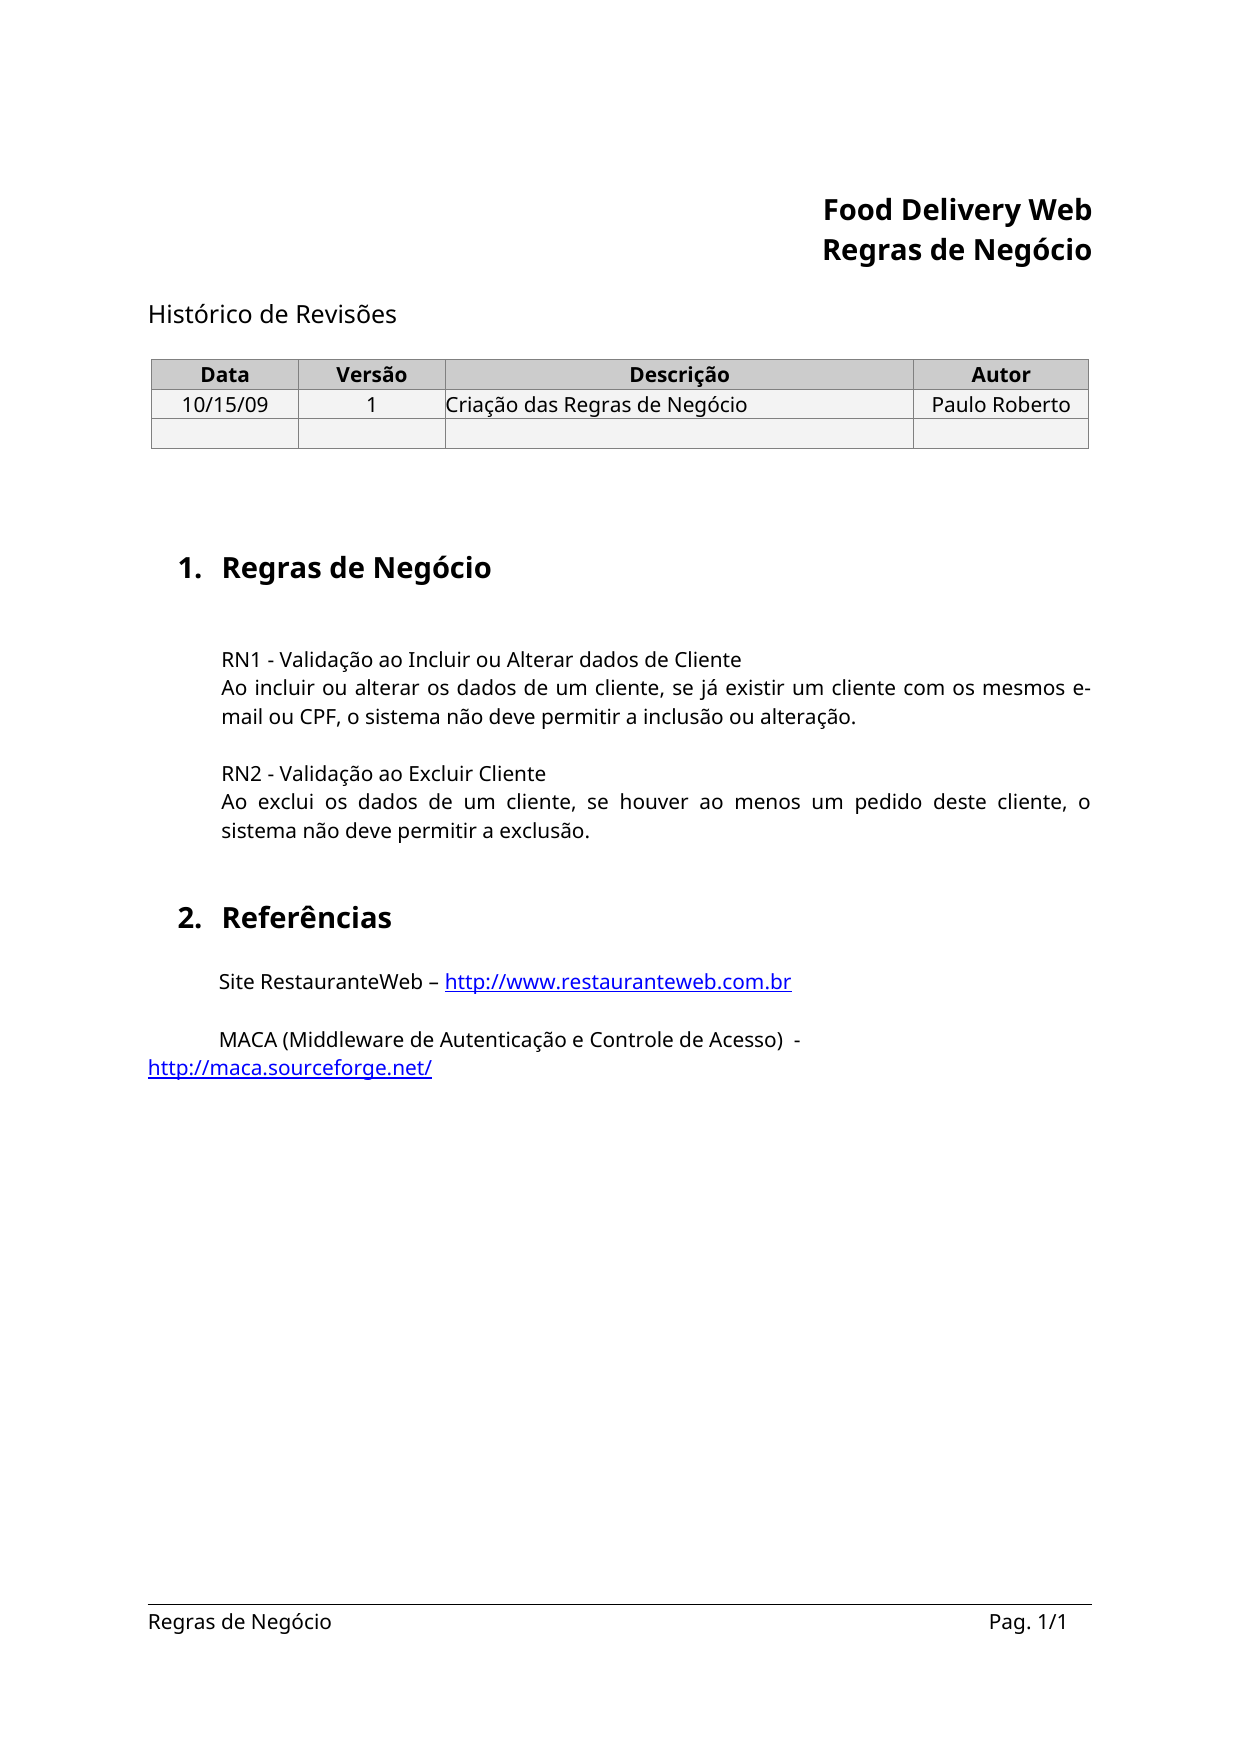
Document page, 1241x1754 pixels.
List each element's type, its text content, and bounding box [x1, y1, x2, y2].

text Regras de Negócio [185, 229, 1092, 268]
table_cell 15/10/09 [152, 390, 298, 418]
text MACA (Middleware de Autenticação e Controle de Acesso) - http://maca.sourceforge.net/ [148, 1025, 1092, 1082]
table_cell [152, 419, 298, 448]
subtitle Referências [148, 898, 1092, 937]
table_cell Criação das Regras de Negócio [446, 390, 913, 418]
table_header Descrição [446, 360, 913, 389]
text RN2 - Validação ao Excluir Cliente [221, 730, 1092, 787]
text Ao exclui os dados de um cliente, se houver ao menos um pedido deste cliente, o sistema não deve permitir a exclusão. [221, 787, 1092, 844]
text Food Delivery Web [148, 189, 1092, 229]
text Histórico de Revisões [148, 297, 1092, 331]
text RN1 - Validação ao Incluir ou Alterar dados de Cliente [221, 645, 1092, 673]
table_cell [914, 419, 1088, 448]
text Site RestauranteWeb – http://www.restauranteweb.com.br [148, 967, 1092, 995]
table_header Data [152, 360, 298, 389]
table_header Versão [299, 360, 445, 389]
table_cell [446, 419, 913, 448]
subtitle Regras de Negócio [148, 547, 1092, 587]
table_cell 1 [299, 390, 445, 418]
table_cell [299, 419, 445, 448]
table_cell Paulo Roberto [914, 390, 1088, 418]
text Ao incluir ou alterar os dados de um cliente, se já existir um cliente com os mesmos e-mail ou CPF, o sistema não deve permitir a inclusão ou alteração. [221, 673, 1092, 730]
table_header Autor [914, 360, 1088, 389]
